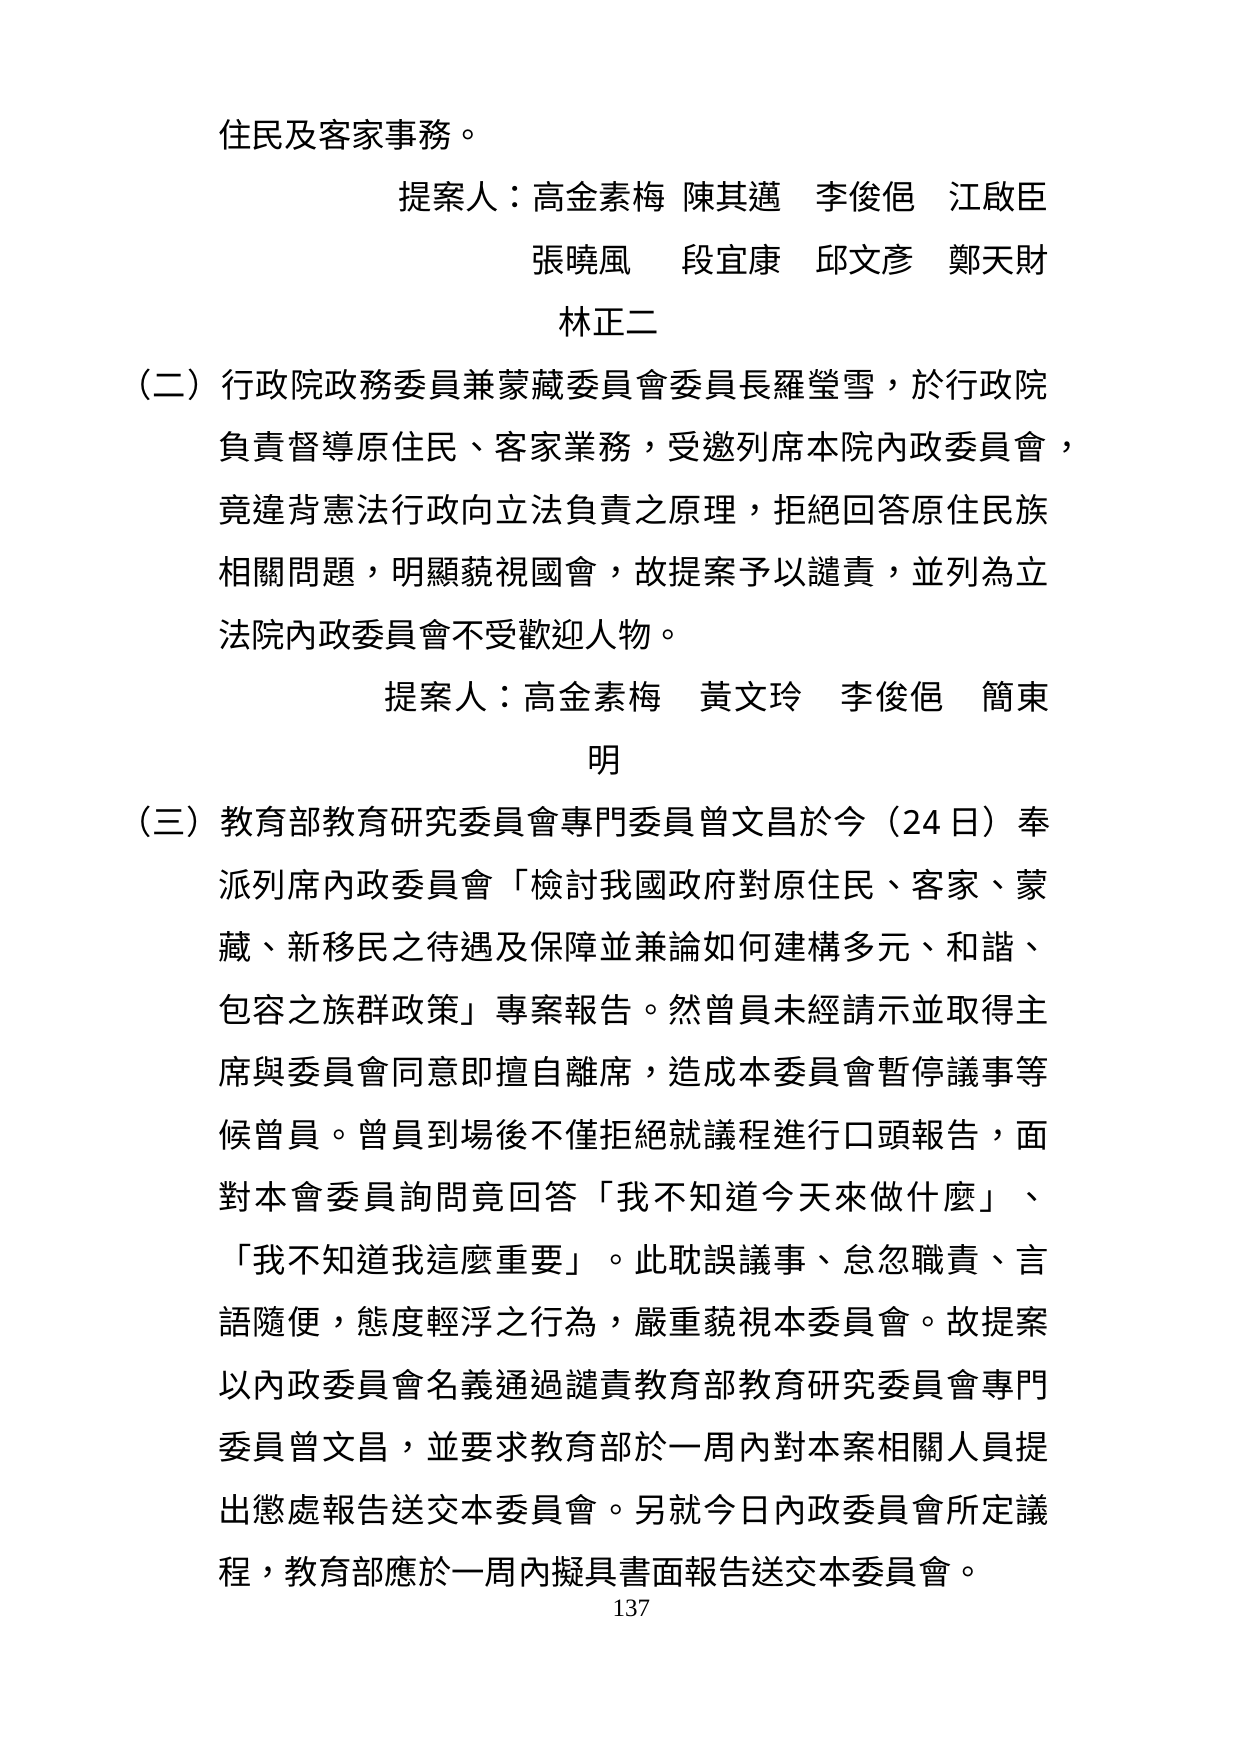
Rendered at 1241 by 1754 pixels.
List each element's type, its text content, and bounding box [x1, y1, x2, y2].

text 提案人：高金素梅 黃文玲 李俊俋 簡東明 [384, 653, 1050, 778]
text 林正二 [399, 278, 1050, 341]
text 住民及客家事務。 [118, 91, 1050, 153]
text （二）行政院政務委員兼蒙藏委員會委員長羅瑩雪，於行政院負責督導原住民、客家業務，受邀列席本院內政委員會，竟違背憲法行政向立法負責之原理，拒絕回答原住民族相關問題，明顯藐視國會，故提案予以譴責，並列為立法院內政委員會不受歡迎人物。 [118, 341, 1050, 653]
text （三）教育部教育研究委員會專門委員曾文昌於今（24日）奉派列席內政委員會「檢討我國政府對原住民、客家、蒙藏、新移民之待遇及保障並兼論如何建構多元、和諧、包容之族群政策」專案報告。然曾員未經請示並取得主席與委員會同意即擅自離席，造成本委員會暫停議事等候曾員。曾員到場後不僅拒絕就議程進行口頭報告，面對本會委員詢問竟回答「我不知道今天來做什麼」、「我不知道我這麼重要」。此耽誤議事、怠忽職責、言語隨便，態度輕浮之行為，嚴重藐視本委員會。故提案以內政委員會名義通過譴責教育部教育研究委員會專門委員曾文昌，並要求教育部於一周內對本案相關人員提出懲處報告送交本委員會。另就今日內政委員會所定議程，教育部應於一周內擬具書面報告送交本委員會。 [118, 778, 1050, 1591]
text 提案人：高金素梅 陳其邁 李俊俋 江啟臣張曉風 段宜康 邱文彥 鄭天財 [399, 153, 1050, 278]
